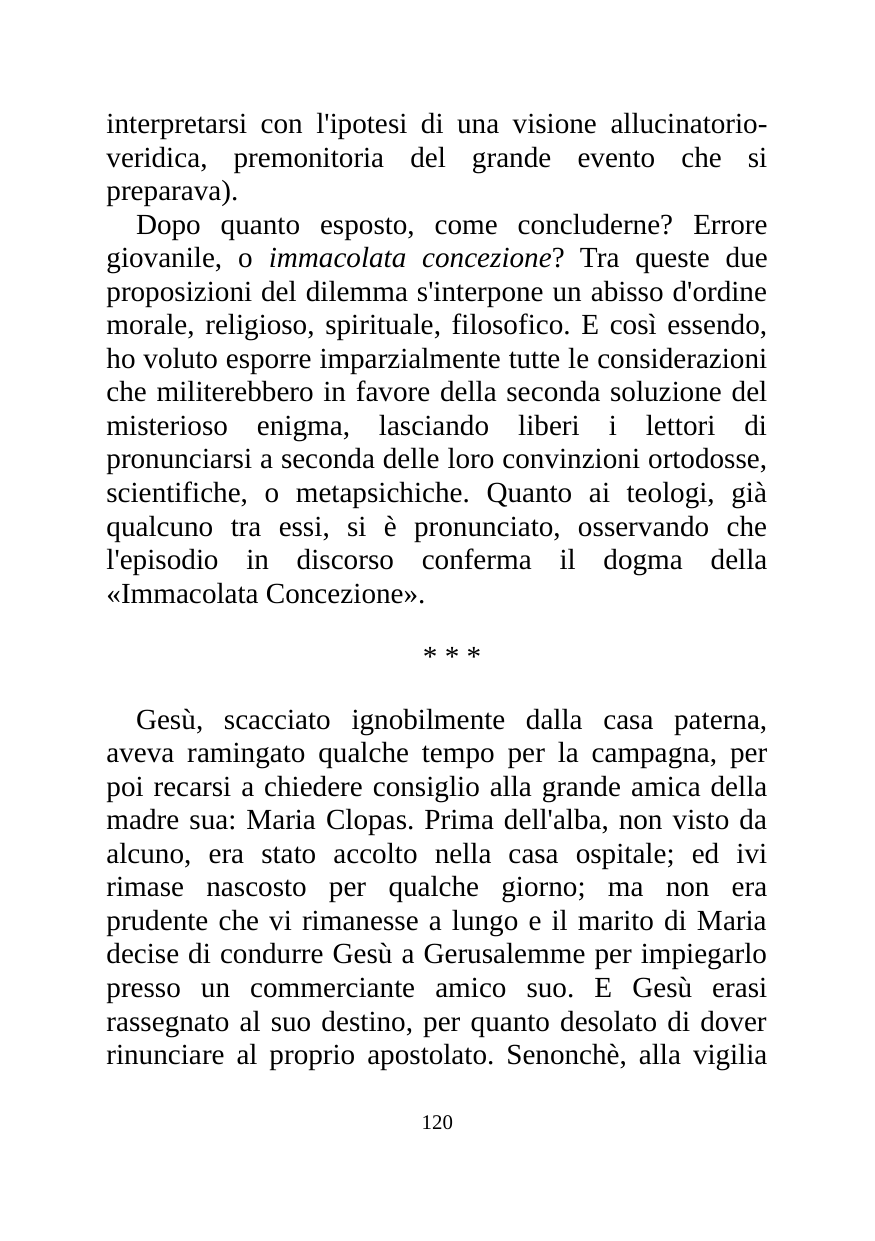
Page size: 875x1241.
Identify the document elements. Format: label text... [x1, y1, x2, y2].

text * * * [106, 639, 768, 672]
text interpretarsi con l'ipotesi di una visione allucinatorio-veridica, premonitoria del grande evento che si preparava). [106, 106, 768, 207]
text Gesù, scacciato ignobilmente dalla casa paterna, aveva ramingato qualche tempo per la campagna, per poi recarsi a chiedere consiglio alla grande amica della madre sua: Maria Clopas. Prima dell'alba, non visto da alcuno, era stato accolto nella casa ospitale; ed ivi rimase nascosto per qualche giorno; ma non era prudente che vi rimanesse a lungo e il marito di Maria decise di condurre Gesù a Gerusalemme per impiegarlo presso un commerciante amico suo. E Gesù erasi rassegnato al suo destino, per quanto desolato di dover rinunciare al proprio apostolato. Senonchè, alla vigilia [106, 702, 768, 1071]
text Dopo quanto esposto, come concluderne? Errore giovanile, o immacolata concezione? Tra queste due proposizioni del dilemma s'interpone un abisso d'ordine morale, religioso, spirituale, filosofico. E così essendo, ho voluto esporre imparzialmente tutte le considerazioni che militerebbero in favore della seconda soluzione del misterioso enigma, lasciando liberi i lettori di pronunciarsi a seconda delle loro convinzioni ortodosse, scientifiche, o metapsichiche. Quanto ai teologi, già qualcuno tra essi, si è pronunciato, osservando che l'episodio in discorso conferma il dogma della «Immacolata Concezione». [106, 207, 768, 609]
